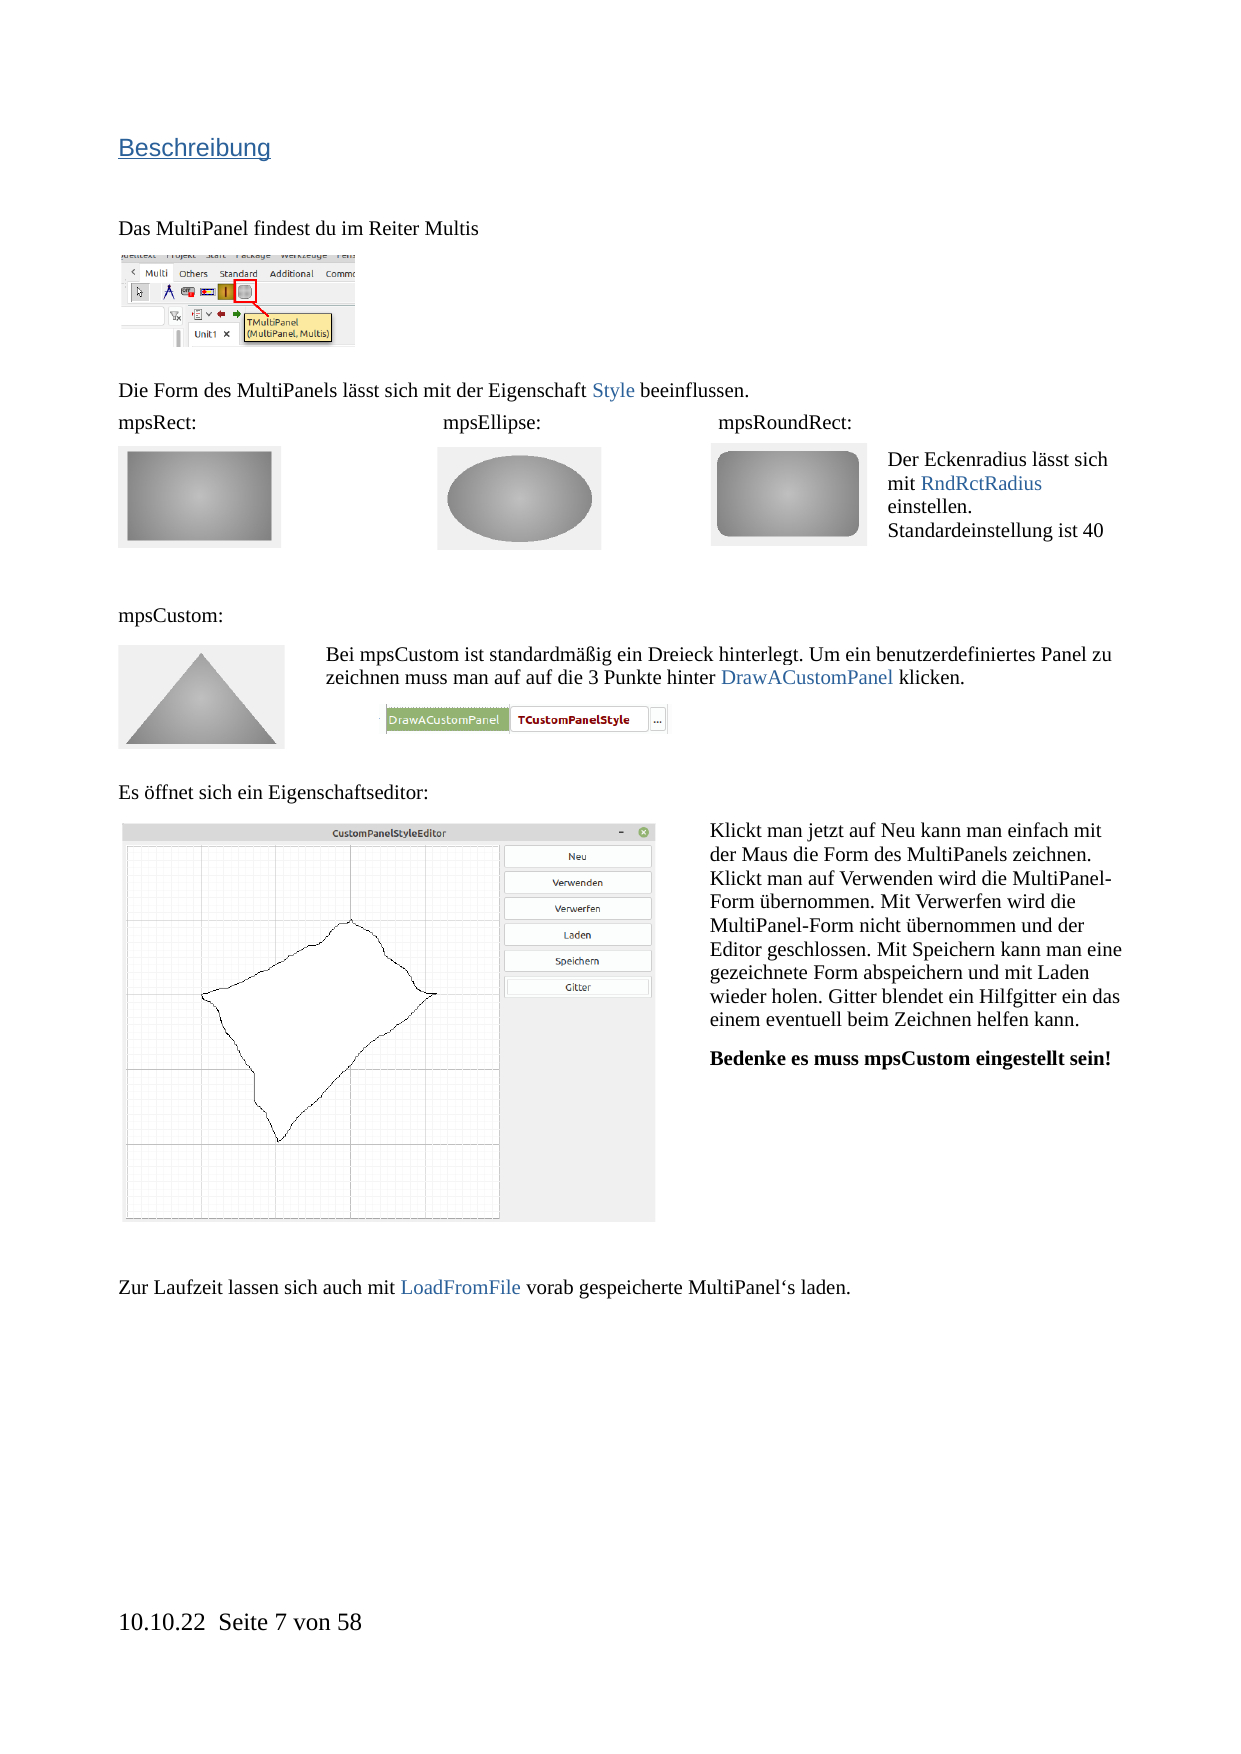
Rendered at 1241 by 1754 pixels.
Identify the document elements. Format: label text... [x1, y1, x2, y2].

picture [379, 704, 672, 734]
picture [118, 446, 282, 548]
picture [122, 823, 656, 1222]
picture [121, 255, 355, 347]
text Bedenke es muss mpsCustom eingestellt sein! [656, 1046, 1122, 1070]
text mpsRect: mpsEllipse: mpsRoundRect: [118, 415, 1122, 433]
text Bei mpsCustom ist standardmäßig ein Dreieck hinterlegt. Um ein benutzerdefiniertes Panel zu zeichnen muss man auf auf die 3 Punkte hinter DrawACustomPanel klicken. [118, 642, 1122, 689]
picture [710, 443, 868, 546]
text Der Eckenradius lässt sich mit RndRctRadius einstellen. Standardeinstellung ist 40 [118, 448, 1122, 589]
text mpsCustom: [118, 604, 1122, 628]
picture [118, 645, 285, 749]
text Klickt man jetzt auf Neu kann man einfach mit der Maus die Form des MultiPanels zeichnen. Klickt man auf Verwenden wird die MultiPanel- Form übernommen. Mit Verwerfen wird die MultiPanel-Form nicht übernommen und der Editor geschlossen. Mit Speichern kann man eine gezeichnete Form abspeichern und mit Laden wieder holen. Gitter blendet ein Hilfgitter ein das einem eventuell beim Zeichnen helfen kann. [118, 819, 1122, 1032]
picture [437, 447, 602, 550]
text Es öffnet sich ein Eigenschaftseditor: [118, 781, 1122, 804]
text Das MultiPanel findest du im Reiter Multis [118, 222, 1122, 239]
text Zur Laufzeit lassen sich auch mit LoadFromFile vorab gespeicherte MultiPanel‘s laden. [118, 1276, 1122, 1299]
subtitle Beschreibung [118, 133, 1122, 161]
text Die Form des MultiPanels lässt sich mit der Eigenschaft Style beeinflussen. [118, 383, 1122, 401]
